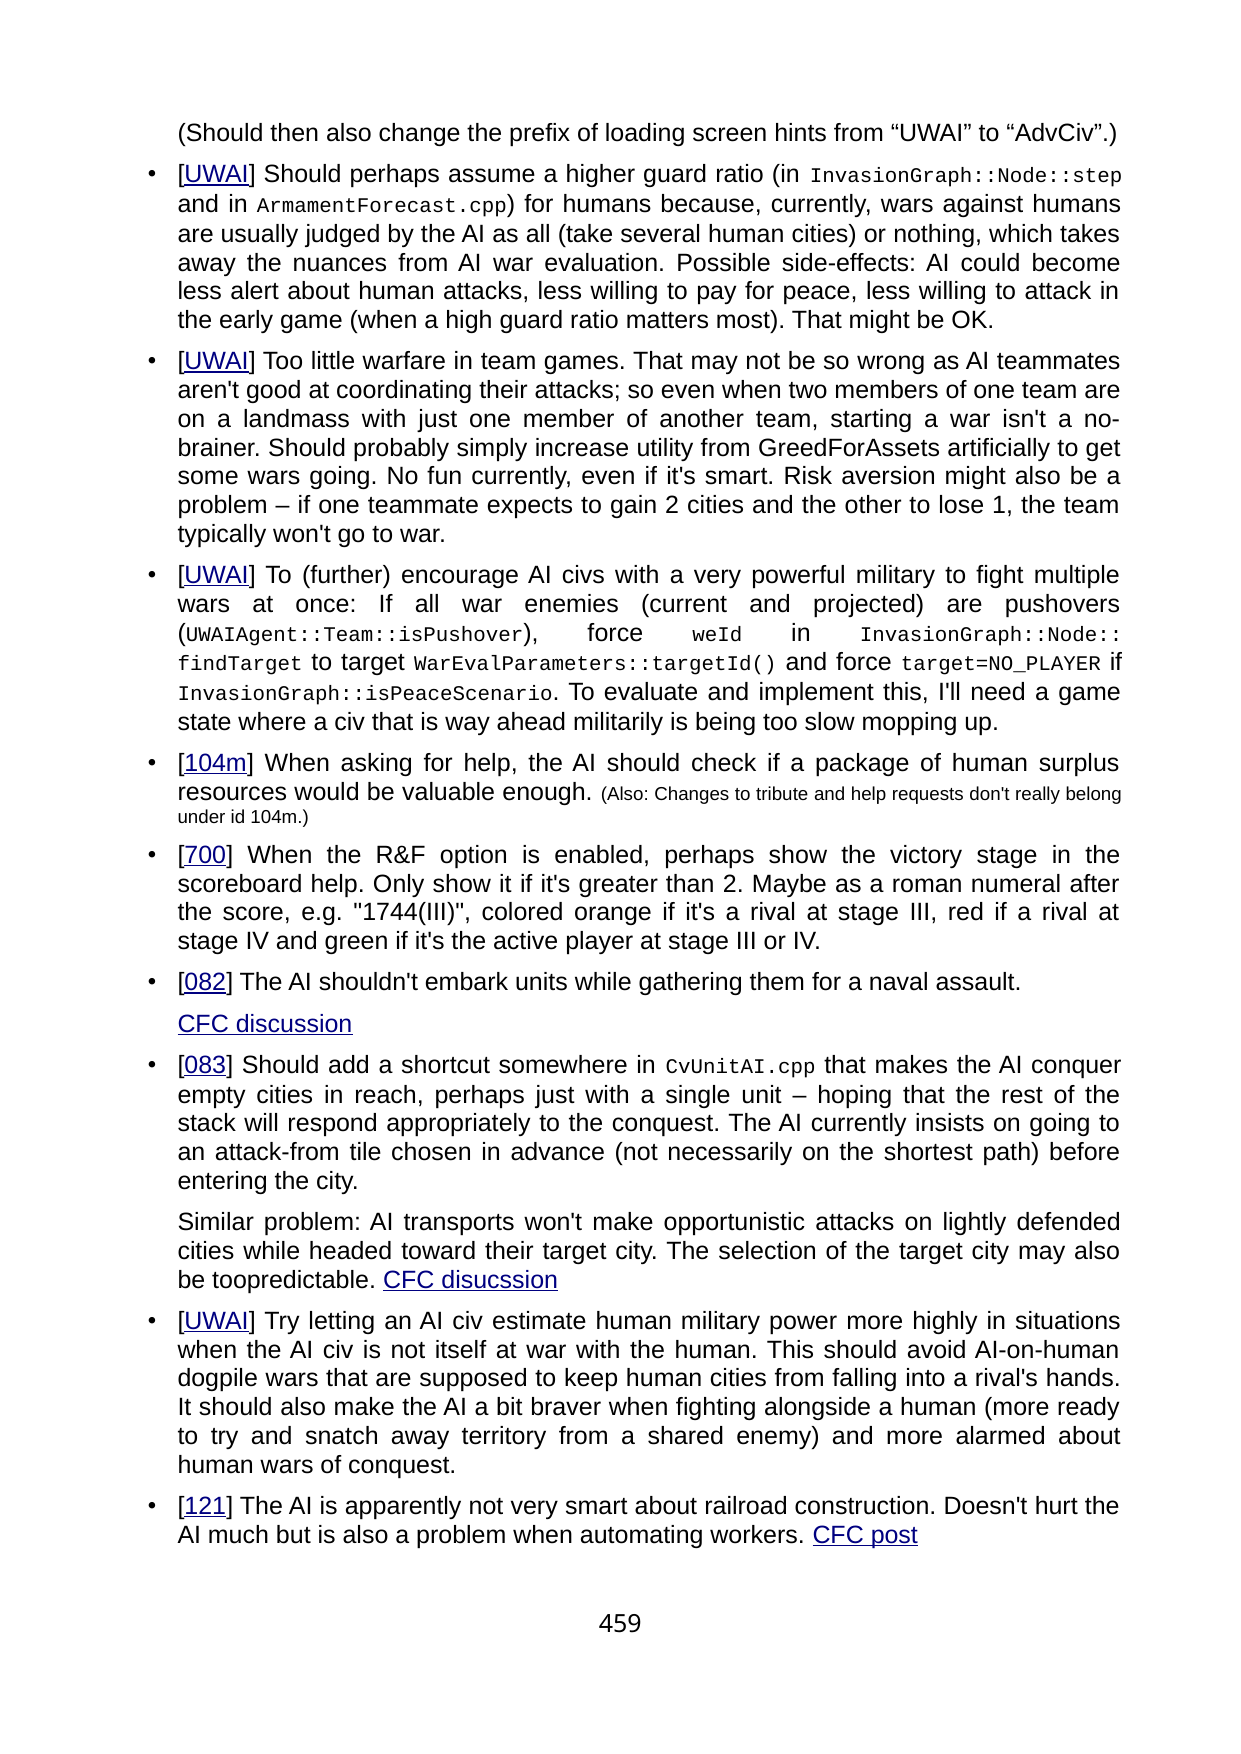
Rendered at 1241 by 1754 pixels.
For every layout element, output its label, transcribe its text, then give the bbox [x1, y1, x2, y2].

list [104m] When asking for help, the AI should check if a package of human surplus resources would be valuable enough. (Also: Changes to tribute and help requests don't really belong under id 104m.) [148, 748, 1122, 827]
list (Should then also change the prefix of loading screen hints from “UWAI” to “AdvCiv”.) [148, 118, 1122, 147]
list [700] When the R&F option is enabled, perhaps show the victory stage in the scoreboard help. Only show it if it's greater than 2. Maybe as a roman numeral after the score, e.g. "1744(III)", colored orange if it's a rival at stage III, red if a rival at stage IV and green if it's the active player at stage III or IV. [148, 840, 1122, 955]
list [121] The AI is apparently not very smart about railroad construction. Doesn't hurt the AI much but is also a problem when automating workers. CFC post [148, 1491, 1122, 1548]
list [UWAI] To (further) encourage AI civs with a very powerful military to fight multiple wars at once: If all war enemies (current and projected) are pushovers (UWAIAgent::Team::isPushover), force weId in InvasionGraph::Node:: findTarget to target WarEvalParameters::targetId() and force target=NO_PLAYER if InvasionGraph::isPeaceScenario. To evaluate and implement this, I'll need a game state where a civ that is way ahead militarily is being too slow mopping up. [148, 560, 1122, 736]
list CFC discussion [148, 1009, 1122, 1037]
list [UWAI] Try letting an AI civ estimate human military power more highly in situations when the AI civ is not itself at war with the human. This should avoid AI-on-human dogpile wars that are supposed to keep human cities from falling into a rival's hands. It should also make the AI a bit braver when fighting alongside a human (more ready to try and snatch away territory from a shared enemy) and more alarmed about human wars of conquest. [148, 1306, 1122, 1478]
list Similar problem: AI transports won't make opportunistic attacks on lightly defended cities while headed toward their target city. The selection of the target city may also be toopredictable. CFC disucssion [148, 1207, 1122, 1293]
list [UWAI] Too little warfare in team games. That may not be so wrong as AI teammates aren't good at coordinating their attacks; so even when two members of one team are on a landmass with just one member of another team, starting a war isn't a no-brainer. Should probably simply increase utility from GreedForAssets artificially to get some wars going. No fun currently, even if it's smart. Risk aversion might also be a problem – if one teammate expects to gain 2 cities and the other to lose 1, the team typically won't go to war. [148, 346, 1122, 548]
list [082] The AI shouldn't embark units while gathering them for a naval assault. [148, 967, 1122, 996]
list [UWAI] Should perhaps assume a higher guard ratio (in InvasionGraph::Node::step and in ArmamentForecast.cpp) for humans because, currently, wars against humans are usually judged by the AI as all (take several human cities) or nothing, which takes away the nuances from AI war evaluation. Possible side-effects: AI could become less alert about human attacks, less willing to pay for peace, less willing to attack in the early game (when a high guard ratio matters most). That might be OK. [148, 159, 1122, 334]
list [083] Should add a shortcut somewhere in CvUnitAI.cpp that makes the AI conquer empty cities in reach, perhaps just with a single unit – hoping that the rest of the stack will respond appropriately to the conquest. The AI currently insists on going to an attack-from tile chosen in advance (not necessarily on the shortest path) before entering the city. [148, 1050, 1122, 1194]
